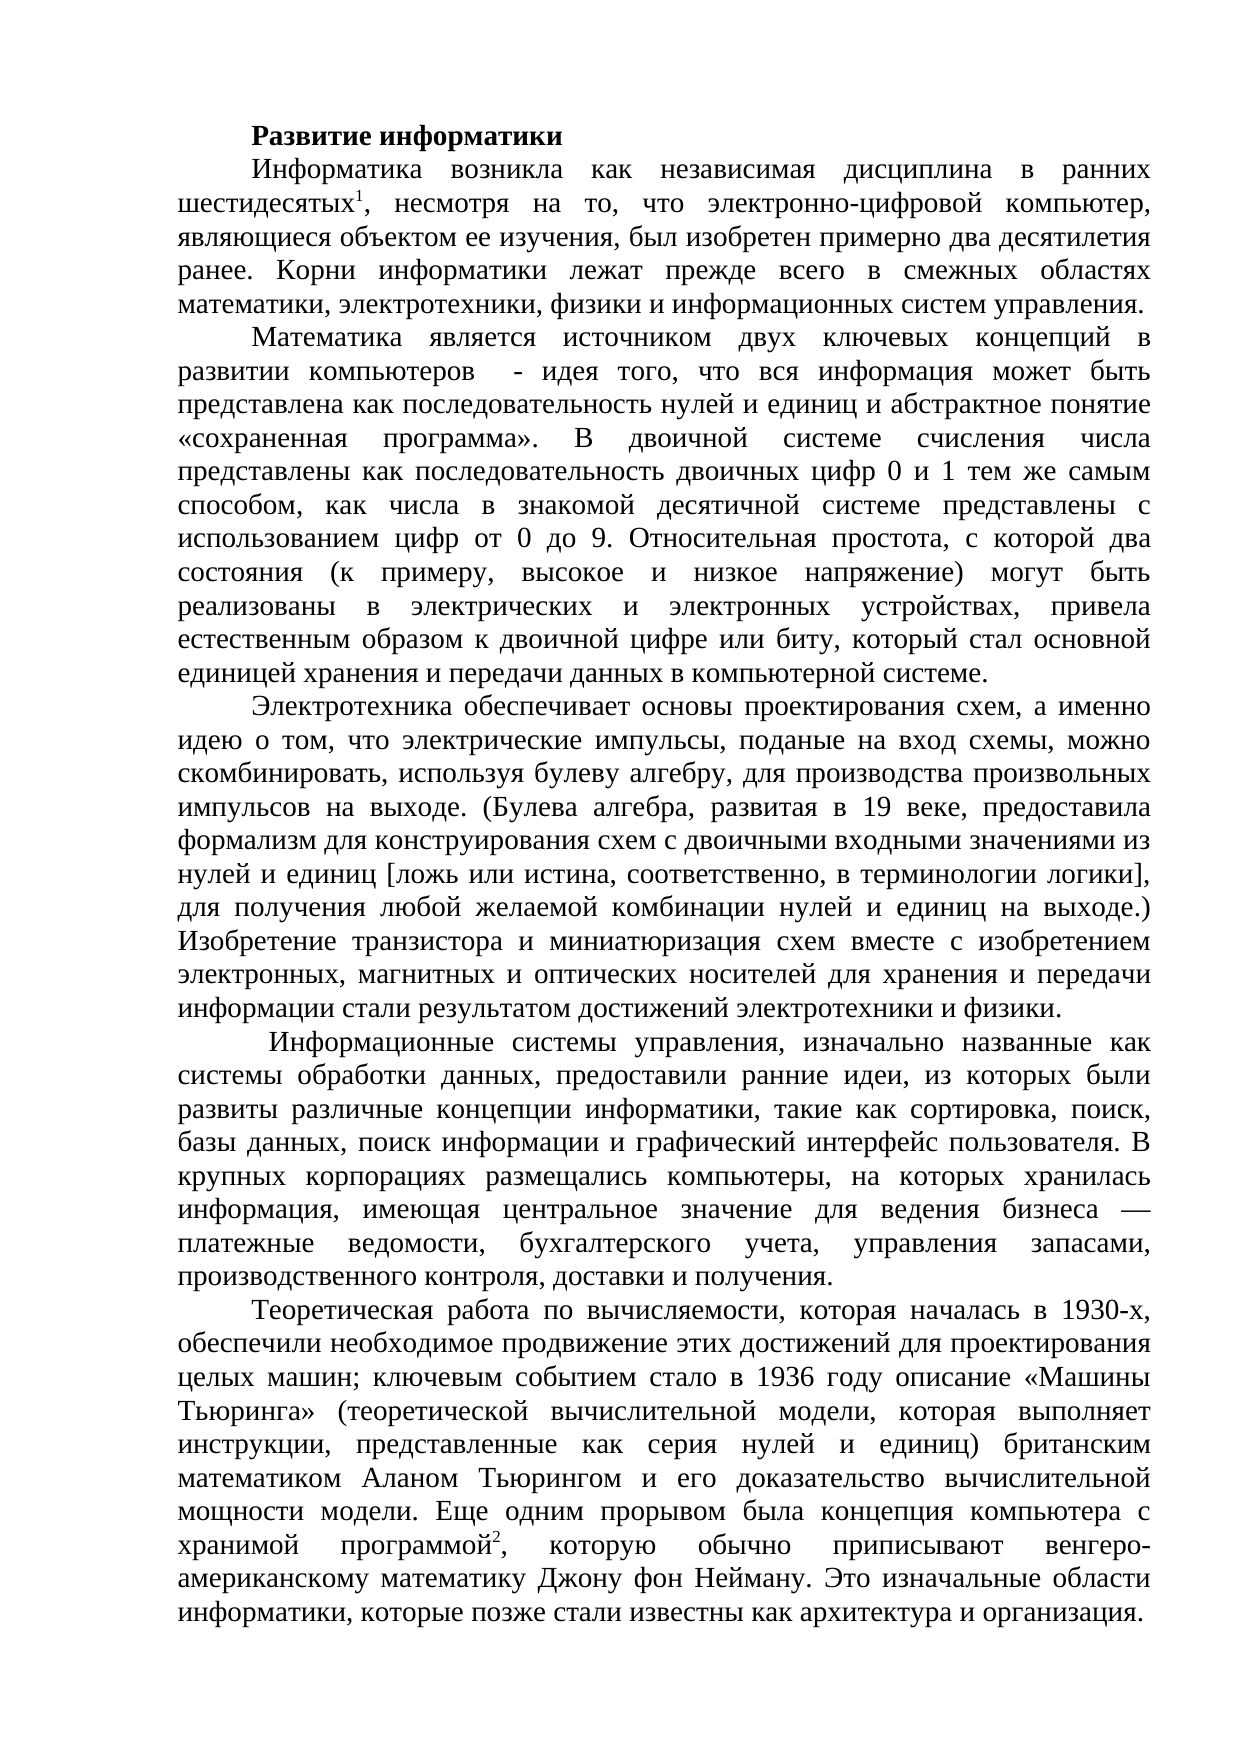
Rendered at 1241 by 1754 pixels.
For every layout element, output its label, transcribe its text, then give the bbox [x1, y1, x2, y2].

text Электротехника обеспечивает основы проектирования схем, а именно идею о том, что электрические импульсы, поданые на вход схемы, можно скомбинировать, используя булеву алгебру, для производства произвольных импульсов на выходе. (Булева алгебра, развитая в 19 веке, предоставила формализм для конструирования схем с двоичными входными значениями из нулей и единиц [ложь или истина, соответственно, в терминологии логики], для получения любой желаемой комбинации нулей и единиц на выходе.) Изобретение транзистора и миниатюризация схем вместе с изобретением электронных, магнитных и оптических носителей для хранения и передачи информации стали результатом достижений электротехники и физики. [177, 688, 1152, 1024]
text Теоретическая работа по вычисляемости, которая началась в 1930-х, обеспечили необходимое продвижение этих достижений для проектирования целых машин; ключевым событием стало в 1936 году описание «Машины Тьюринга» (теоретической вычислительной модели, которая выполняет инструкции, представленные как серия нулей и единиц) британским математиком Аланом Тьюрингом и его доказательство вычислительной мощности модели. Еще одним прорывом была концепция компьютера с хранимой программой, которую обычно приписывают венгеро-американскому математику Джону фон Нейману. Это изначальные области информатики, которые позже стали известны как архитектура и организация. [177, 1292, 1152, 1627]
text Математика является источником двух ключевых концепций в развитии компьютеров - идея того, что вся информация может быть представлена как последовательность нулей и единиц и абстрактное понятие «сохраненная программа». В двоичной системе счисления числа представлены как последовательность двоичных цифр 0 и 1 тем же самым способом, как числа в знакомой десятичной системе представлены с использованием цифр от 0 до 9. Относительная простота, с которой два состояния (к примеру, высокое и низкое напряжение) могут быть реализованы в электрических и электронных устройствах, привела естественным образом к двоичной цифре или биту, который стал основной единицей хранения и передачи данных в компьютерной системе. [177, 319, 1152, 688]
text Информационные системы управления, изначально названные как системы обработки данных, предоставили ранние идеи, из которых были развиты различные концепции информатики, такие как сортировка, поиск, базы данных, поиск информации и графический интерфейс пользователя. В крупных корпорациях размещались компьютеры, на которых хранилась информация, имеющая центральное значение для ведения бизнеса — платежные ведомости, бухгалтерского учета, управления запасами, производственного контроля, доставки и получения. [177, 1024, 1152, 1292]
text Информатика возникла как независимая дисциплина в ранних шестидесятых, несмотря на то, что электронно-цифровой компьютер, являющиеся объектом ее изучения, был изобретен примерно два десятилетия ранее. Корни информатики лежат прежде всего в смежных областях математики, электротехники, физики и информационных систем управления. [177, 152, 1152, 319]
text Развитие информатики [177, 118, 1152, 152]
